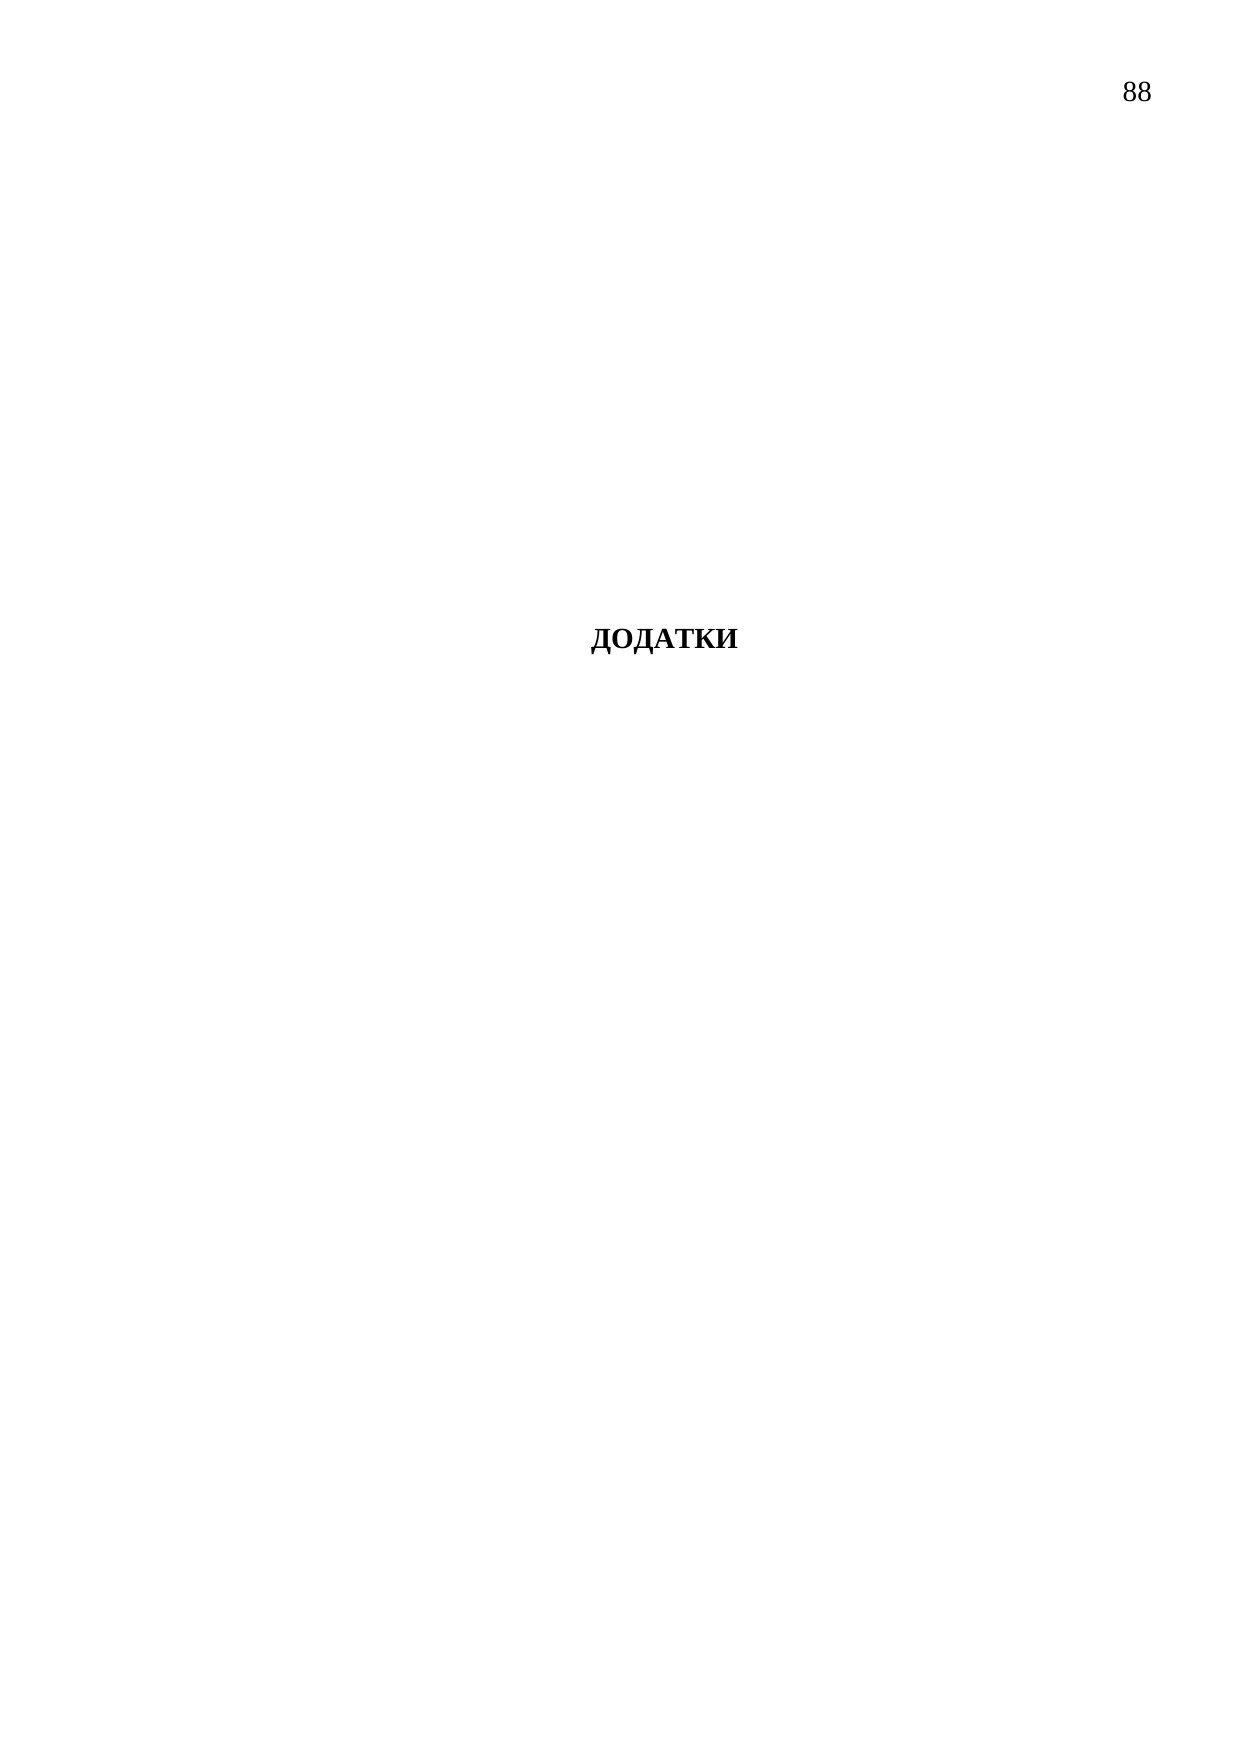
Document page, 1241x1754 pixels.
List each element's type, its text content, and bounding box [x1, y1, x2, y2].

subtitle ДОДАТКИ [177, 621, 1152, 655]
